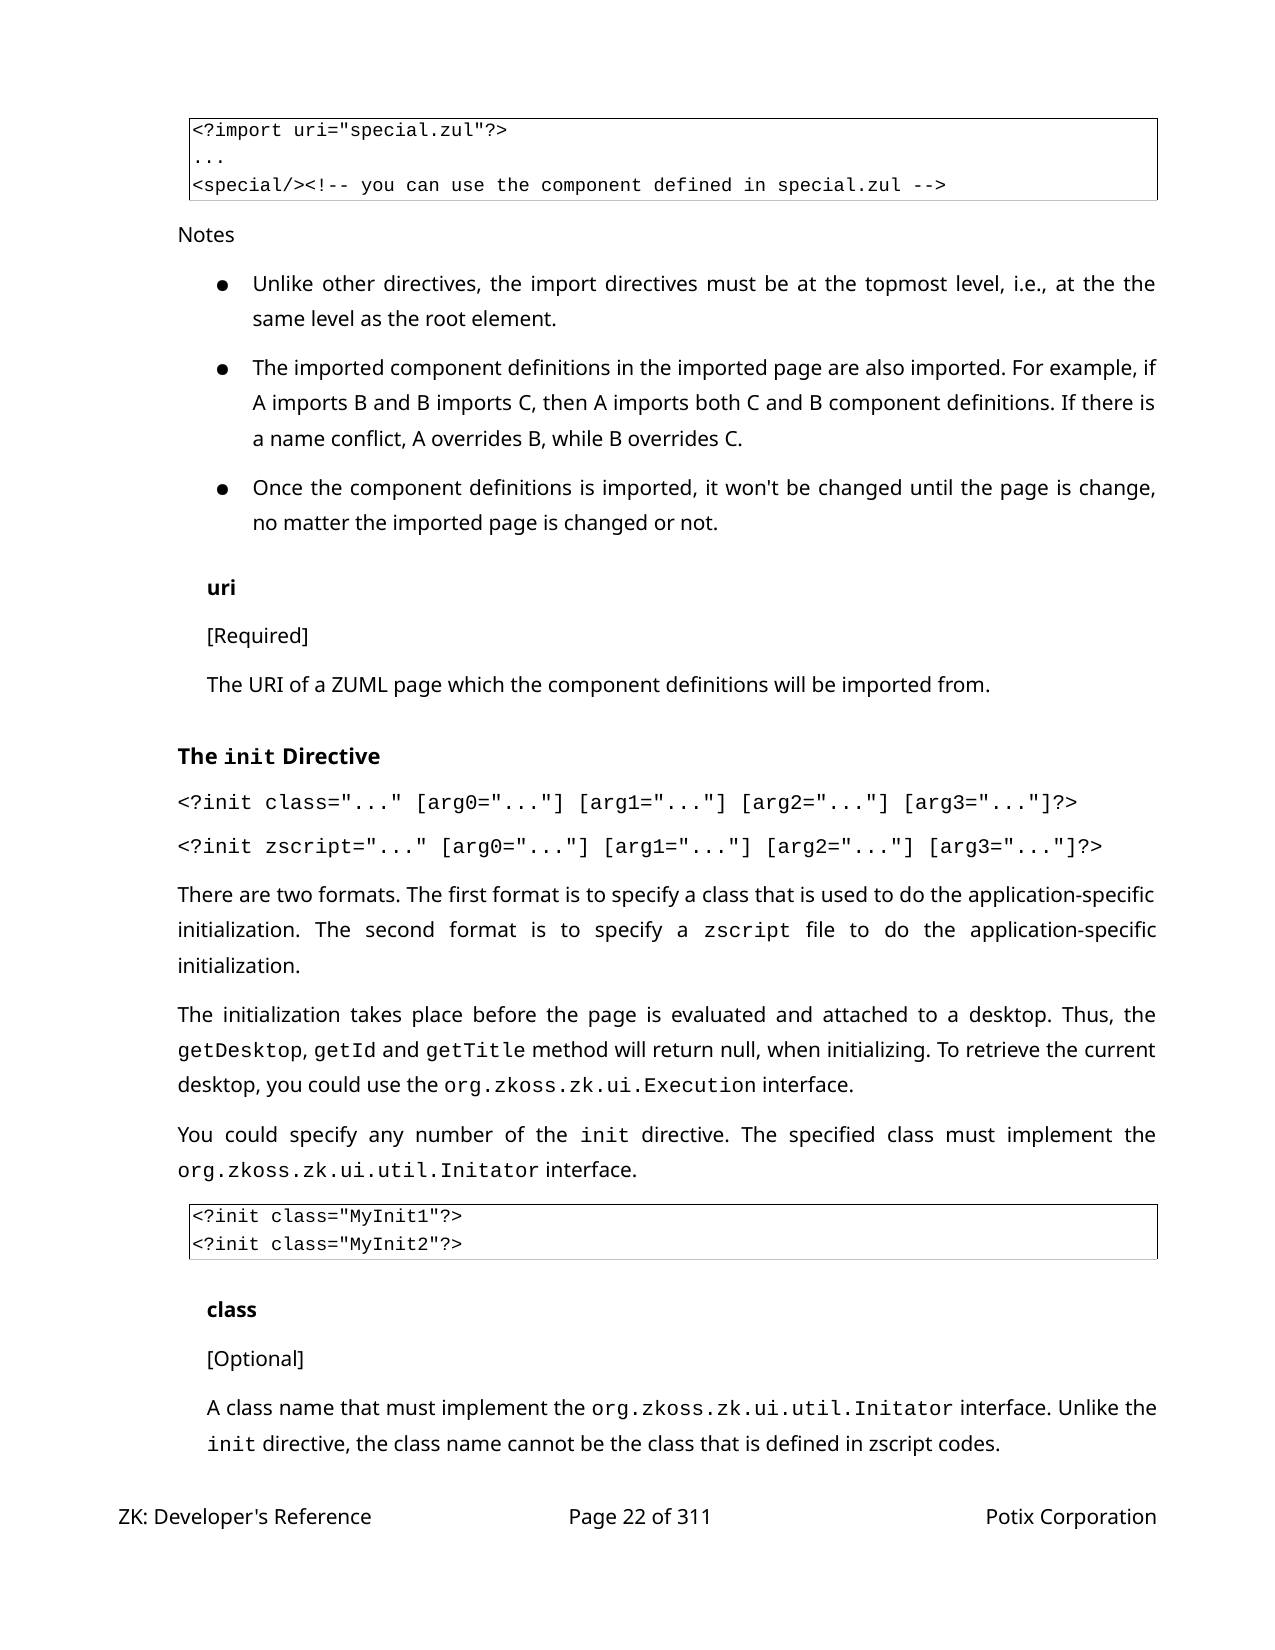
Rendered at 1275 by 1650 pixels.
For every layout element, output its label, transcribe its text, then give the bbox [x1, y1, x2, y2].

list Once the component definitions is imported, it won't be changed until the page is change, no matter the imported page is changed or not. [215, 473, 1157, 536]
text <?init class="..." [arg0="..."] [arg1="..."] [arg2="..."] [arg3="..."]?> [177, 792, 1157, 815]
text [Required] [207, 622, 1157, 650]
text You could specify any number of the init directive. The specified class must implement the org.zkoss.zk.ui.util.Initator interface. [177, 1120, 1157, 1184]
text The initialization takes place before the page is evaluated and attached to a desktop. Thus, the getDesktop, getId and getTitle method will return null, when initializing. To retrieve the current desktop, you could use the org.zkoss.zk.ui.Execution interface. [177, 1000, 1157, 1099]
text The URI of a ZUML page which the component definitions will be imported from. [207, 670, 1157, 699]
text A class name that must implement the org.zkoss.zk.ui.util.Initator interface. Unlike the init directive, the class name cannot be the class that is defined in zscript codes. [207, 1393, 1157, 1457]
list Unlike other directives, the import directives must be at the topmost level, i.e., at the the same level as the root element. [215, 269, 1157, 333]
subtitle uri [207, 573, 1157, 601]
text Notes [177, 220, 1157, 249]
subtitle class [207, 1296, 1157, 1324]
list The imported component definitions in the imported page are also imported. For example, if A imports B and B imports C, then A imports both C and B component definitions. If there is a name conflict, A overrides B, while B overrides C. [215, 353, 1157, 452]
text <?import uri="special.zul"?> [190, 119, 1157, 142]
text <?init class="MyInit1"?> [190, 1205, 1157, 1229]
text <?init zscript="..." [arg0="..."] [arg1="..."] [arg2="..."] [arg3="..."]?> [177, 836, 1157, 859]
subtitle The init Directive [177, 741, 1157, 771]
text There are two formats. The first format is to specify a class that is used to do the application-specific initialization. The second format is to specify a zscript file to do the application-specific initialization. [177, 880, 1157, 979]
text ... [190, 145, 1157, 169]
text <?init class="MyInit2"?> [190, 1232, 1157, 1259]
text <special/><!-- you can use the component defined in special.zul --> [190, 172, 1157, 200]
text [Optional] [207, 1344, 1157, 1373]
